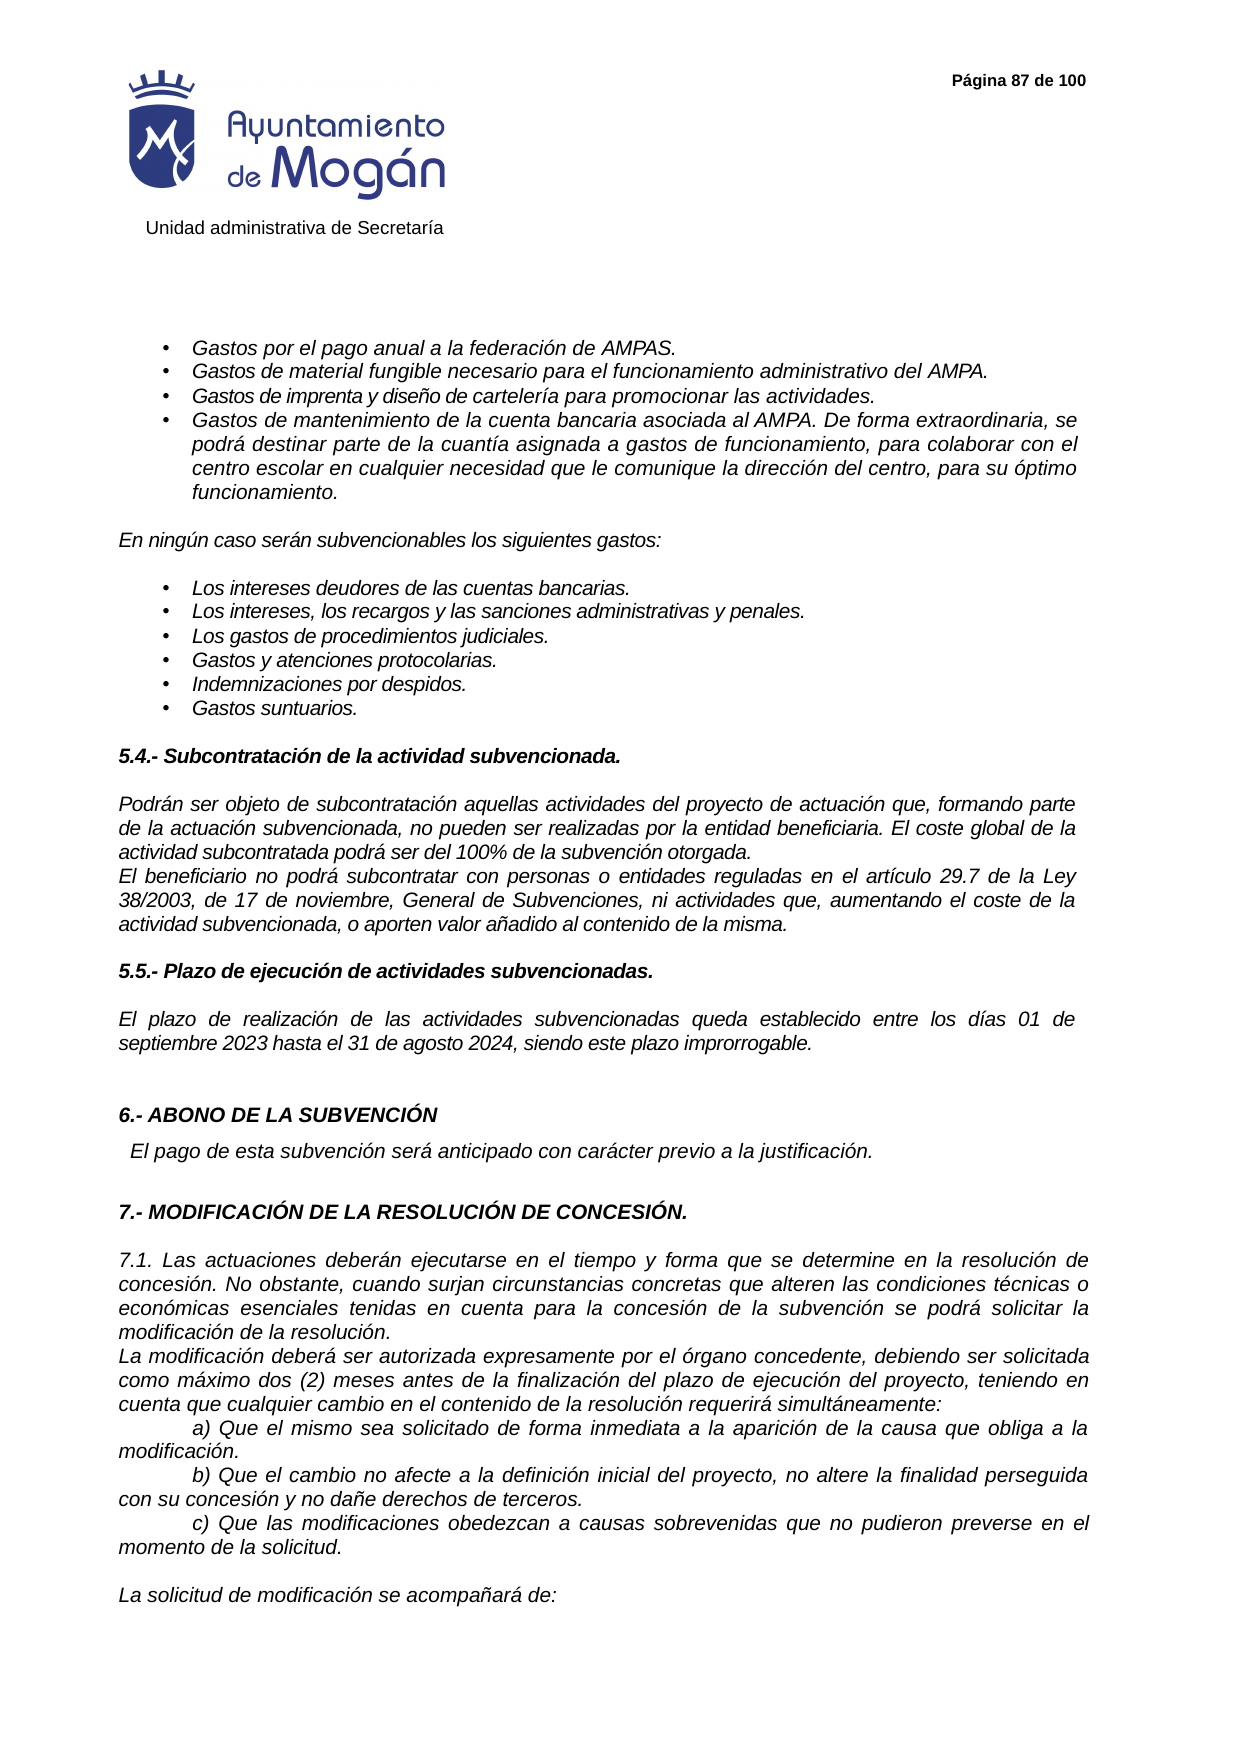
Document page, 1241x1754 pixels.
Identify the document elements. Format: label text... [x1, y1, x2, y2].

text En ningún caso serán subvencionables los siguientes gastos: [118, 527, 1079, 551]
list Gastos de mantenimiento de la cuenta bancaria asociada al AMPA. De forma extraordinaria, se podrá destinar parte de la cuantía asignada a gastos de funcionamiento, para colaborar con el centro escolar en cualquier necesidad que le comunique la dirección del centro, para su óptimo funcionamiento. [162, 407, 1081, 503]
list Gastos de imprenta y diseño de cartelería para promocionar las actividades. [162, 383, 1081, 407]
text 5.4.- Subcontratación de la actividad subvencionada. [118, 744, 1079, 768]
list Los intereses, los recargos y las sanciones administrativas y penales. [162, 599, 1081, 623]
list Indemnizaciones por despidos. [162, 672, 1081, 696]
text Podrán ser objeto de subcontratación aquellas actividades del proyecto de actuación que, formando parte de la actuación subvencionada, no pueden ser realizadas por la entidad beneficiaria. El coste global de la actividad subcontratada podrá ser del 100% de la subvención otorgada. [118, 792, 1079, 863]
list Los gastos de procedimientos judiciales. [162, 623, 1081, 647]
text b) Que el cambio no afecte a la definición inicial del proyecto, no altere la finalidad perseguida con su concesión y no dañe derechos de terceros. [118, 1463, 1092, 1511]
list Gastos por el pago anual a la federación de AMPAS. [162, 335, 1081, 359]
text El plazo de realización de las actividades subvencionadas queda establecido entre los días 01 de septiembre 2023 hasta el 31 de agosto 2024, siendo este plazo improrrogable. [118, 1007, 1079, 1055]
list Gastos y atenciones protocolarias. [162, 647, 1081, 672]
picture [128, 70, 445, 206]
text La modificación deberá ser autorizada expresamente por el órgano concedente, debiendo ser solicitada como máximo dos (2) meses antes de la finalización del plazo de ejecución del proyecto, teniendo en cuenta que cualquier cambio en el contenido de la resolución requerirá simultáneamente: [118, 1343, 1092, 1415]
list Los intereses deudores de las cuentas bancarias. [162, 575, 1081, 599]
text c) Que las modificaciones obedezcan a causas sobrevenidas que no pudieron preverse en el momento de la solicitud. [118, 1511, 1092, 1559]
list Gastos suntuarios. [162, 696, 1081, 720]
list Gastos de material fungible necesario para el funcionamiento administrativo del AMPA. [162, 359, 1081, 383]
text El beneficiario no podrá subcontratar con personas o entidades reguladas en el artículo 29.7 de la Ley 38/2003, de 17 de noviembre, General de Subvenciones, ni actividades que, aumentando el coste de la actividad subvencionada, o aporten valor añadido al contenido de la misma. [118, 863, 1079, 935]
text 6.- ABONO DE LA SUBVENCIÓN [118, 1103, 1079, 1127]
text a) Que el mismo sea solicitado de forma inmediata a la aparición de la causa que obliga a la modificación. [118, 1415, 1092, 1463]
text 7.1. Las actuaciones deberán ejecutarse en el tiempo y forma que se determine en la resolución de concesión. No obstante, cuando surjan circunstancias concretas que alteren las condiciones técnicas o económicas esenciales tenidas en cuenta para la concesión de la subvención se podrá solicitar la modificación de la resolución. [118, 1248, 1092, 1343]
text 5.5.- Plazo de ejecución de actividades subvencionadas. [118, 959, 1079, 983]
text El pago de esta subvención será anticipado con carácter previo a la justificación. [130, 1139, 1092, 1163]
text La solicitud de modificación se acompañará de: [118, 1583, 1092, 1607]
text 7.- MODIFICACIÓN DE LA RESOLUCIÓN DE CONCESIÓN. [118, 1200, 1092, 1224]
